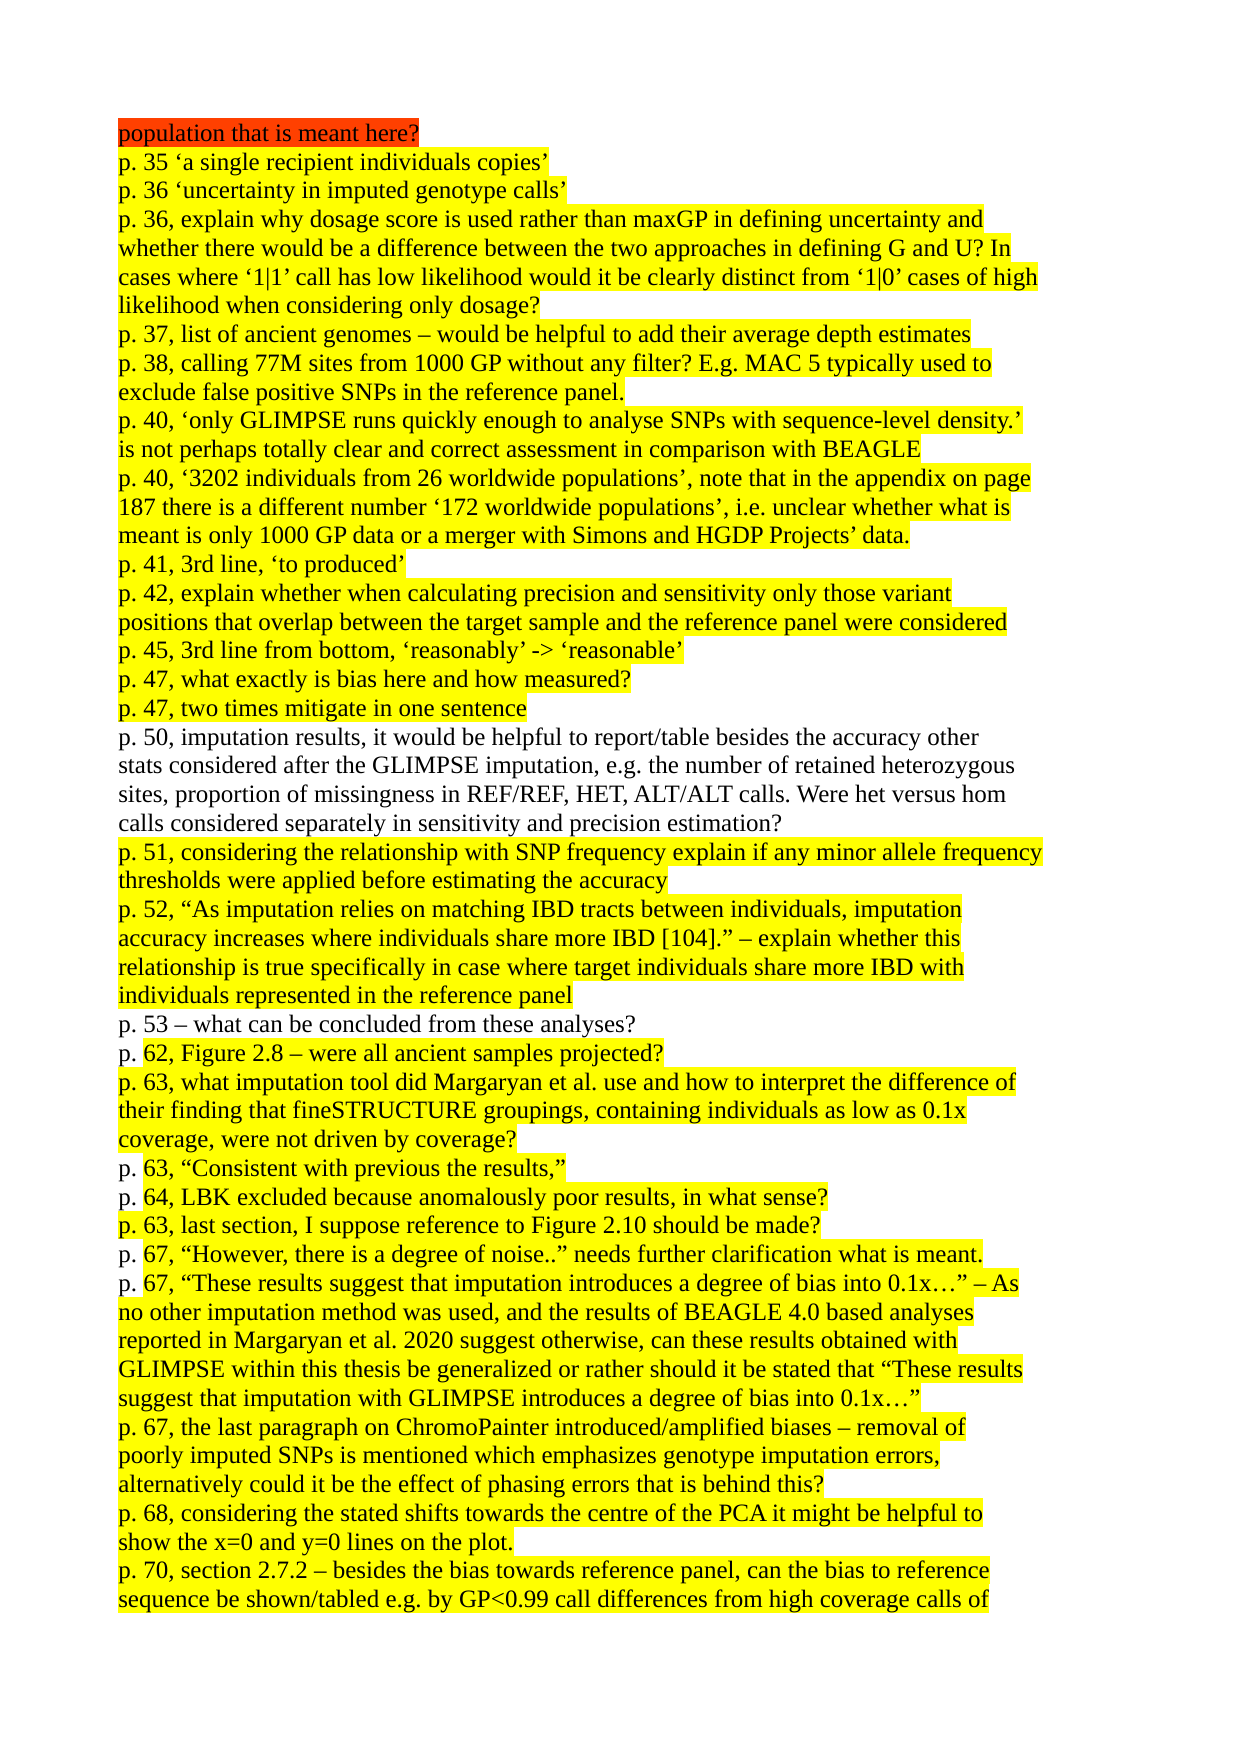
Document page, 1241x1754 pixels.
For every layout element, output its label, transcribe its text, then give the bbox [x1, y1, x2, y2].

text relationship is true specifically in case where target individuals share more IBD with [118, 952, 1122, 981]
text coverage, were not driven by coverage? [118, 1124, 1122, 1153]
text p. 67, the last paragraph on ChromoPainter introduced/amplified biases – removal of [118, 1412, 1122, 1441]
text GLIMPSE within this thesis be generalized or rather should it be stated that “These results [118, 1354, 1122, 1383]
text p. 42, explain whether when calculating precision and sensitivity only those variant [118, 578, 1122, 607]
text stats considered after the GLIMPSE imputation, e.g. the number of retained heterozygous [118, 751, 1122, 779]
text p. 63, last section, I suppose reference to Figure 2.10 should be made? [118, 1211, 1122, 1239]
text no other imputation method was used, and the results of BEAGLE 4.0 based analyses [118, 1297, 1122, 1326]
text p. 36, explain why dosage score is used rather than maxGP in defining uncertainty and [118, 204, 1122, 233]
text p. 52, “As imputation relies on matching IBD tracts between individuals, imputation [118, 894, 1122, 923]
text show the x=0 and y=0 lines on the plot. [118, 1527, 1122, 1556]
text likelihood when considering only dosage? [118, 291, 1122, 319]
text exclude false positive SNPs in the reference panel. [118, 377, 1122, 406]
text p. 45, 3rd line from bottom, ‘reasonably’ -> ‘reasonable’ [118, 636, 1122, 664]
text population that is meant here? [118, 118, 1122, 147]
text their finding that fineSTRUCTURE groupings, containing individuals as low as 0.1x [118, 1096, 1122, 1124]
text p. 62, Figure 2.8 – were all ancient samples projected? [118, 1038, 1122, 1067]
text p. 40, ‘3202 individuals from 26 worldwide populations’, note that in the appendix on page [118, 463, 1122, 492]
text p. 36 ‘uncertainty in imputed genotype calls’ [118, 176, 1122, 204]
text p. 63, what imputation tool did Margaryan et al. use and how to interpret the difference of [118, 1067, 1122, 1096]
text p. 63, “Consistent with previous the results,” [118, 1153, 1122, 1182]
text p. 37, list of ancient genomes – would be helpful to add their average depth estimates [118, 319, 1122, 348]
text p. 51, considering the relationship with SNP frequency explain if any minor allele frequency [118, 837, 1122, 866]
text p. 35 ‘a single recipient individuals copies’ [118, 147, 1122, 176]
text p. 41, 3rd line, ‘to produced’ [118, 549, 1122, 578]
text suggest that imputation with GLIMPSE introduces a degree of bias into 0.1x…” [118, 1383, 1122, 1412]
text p. 47, what exactly is bias here and how measured? [118, 664, 1122, 693]
text 187 there is a different number ‘172 worldwide populations’, i.e. unclear whether what is [118, 492, 1122, 521]
text reported in Margaryan et al. 2020 suggest otherwise, can these results obtained with [118, 1326, 1122, 1354]
text sequence be shown/tabled e.g. by GP<0.99 call differences from high coverage calls of [118, 1584, 1122, 1613]
text sites, proportion of missingness in REF/REF, HET, ALT/ALT calls. Were het versus hom [118, 779, 1122, 808]
text calls considered separately in sensitivity and precision estimation? [118, 808, 1122, 837]
text p. 70, section 2.7.2 – besides the bias towards reference panel, can the bias to reference [118, 1556, 1122, 1584]
text p. 40, ‘only GLIMPSE runs quickly enough to analyse SNPs with sequence-level density.’ [118, 406, 1122, 434]
text individuals represented in the reference panel [118, 981, 1122, 1009]
text p. 38, calling 77M sites from 1000 GP without any filter? E.g. MAC 5 typically used to [118, 348, 1122, 377]
text p. 47, two times mitigate in one sentence [118, 693, 1122, 722]
text p. 50, imputation results, it would be helpful to report/table besides the accuracy other [118, 722, 1122, 751]
text p. 67, “However, there is a degree of noise..” needs further clarification what is meant. [118, 1239, 1122, 1268]
text accuracy increases where individuals share more IBD [104].” – explain whether this [118, 923, 1122, 952]
text positions that overlap between the target sample and the reference panel were considered [118, 607, 1122, 636]
text p. 67, “These results suggest that imputation introduces a degree of bias into 0.1x…” – As [118, 1268, 1122, 1297]
text is not perhaps totally clear and correct assessment in comparison with BEAGLE [118, 434, 1122, 463]
text p. 53 – what can be concluded from these analyses? [118, 1009, 1122, 1038]
text alternatively could it be the effect of phasing errors that is behind this? [118, 1469, 1122, 1498]
text cases where ‘1|1’ call has low likelihood would it be clearly distinct from ‘1|0’ cases of high [118, 262, 1122, 291]
text meant is only 1000 GP data or a merger with Simons and HGDP Projects’ data. [118, 521, 1122, 549]
text p. 64, LBK excluded because anomalously poor results, in what sense? [118, 1182, 1122, 1211]
text p. 68, considering the stated shifts towards the centre of the PCA it might be helpful to [118, 1498, 1122, 1527]
text whether there would be a difference between the two approaches in defining G and U? In [118, 233, 1122, 262]
text thresholds were applied before estimating the accuracy [118, 866, 1122, 894]
text poorly imputed SNPs is mentioned which emphasizes genotype imputation errors, [118, 1441, 1122, 1469]
